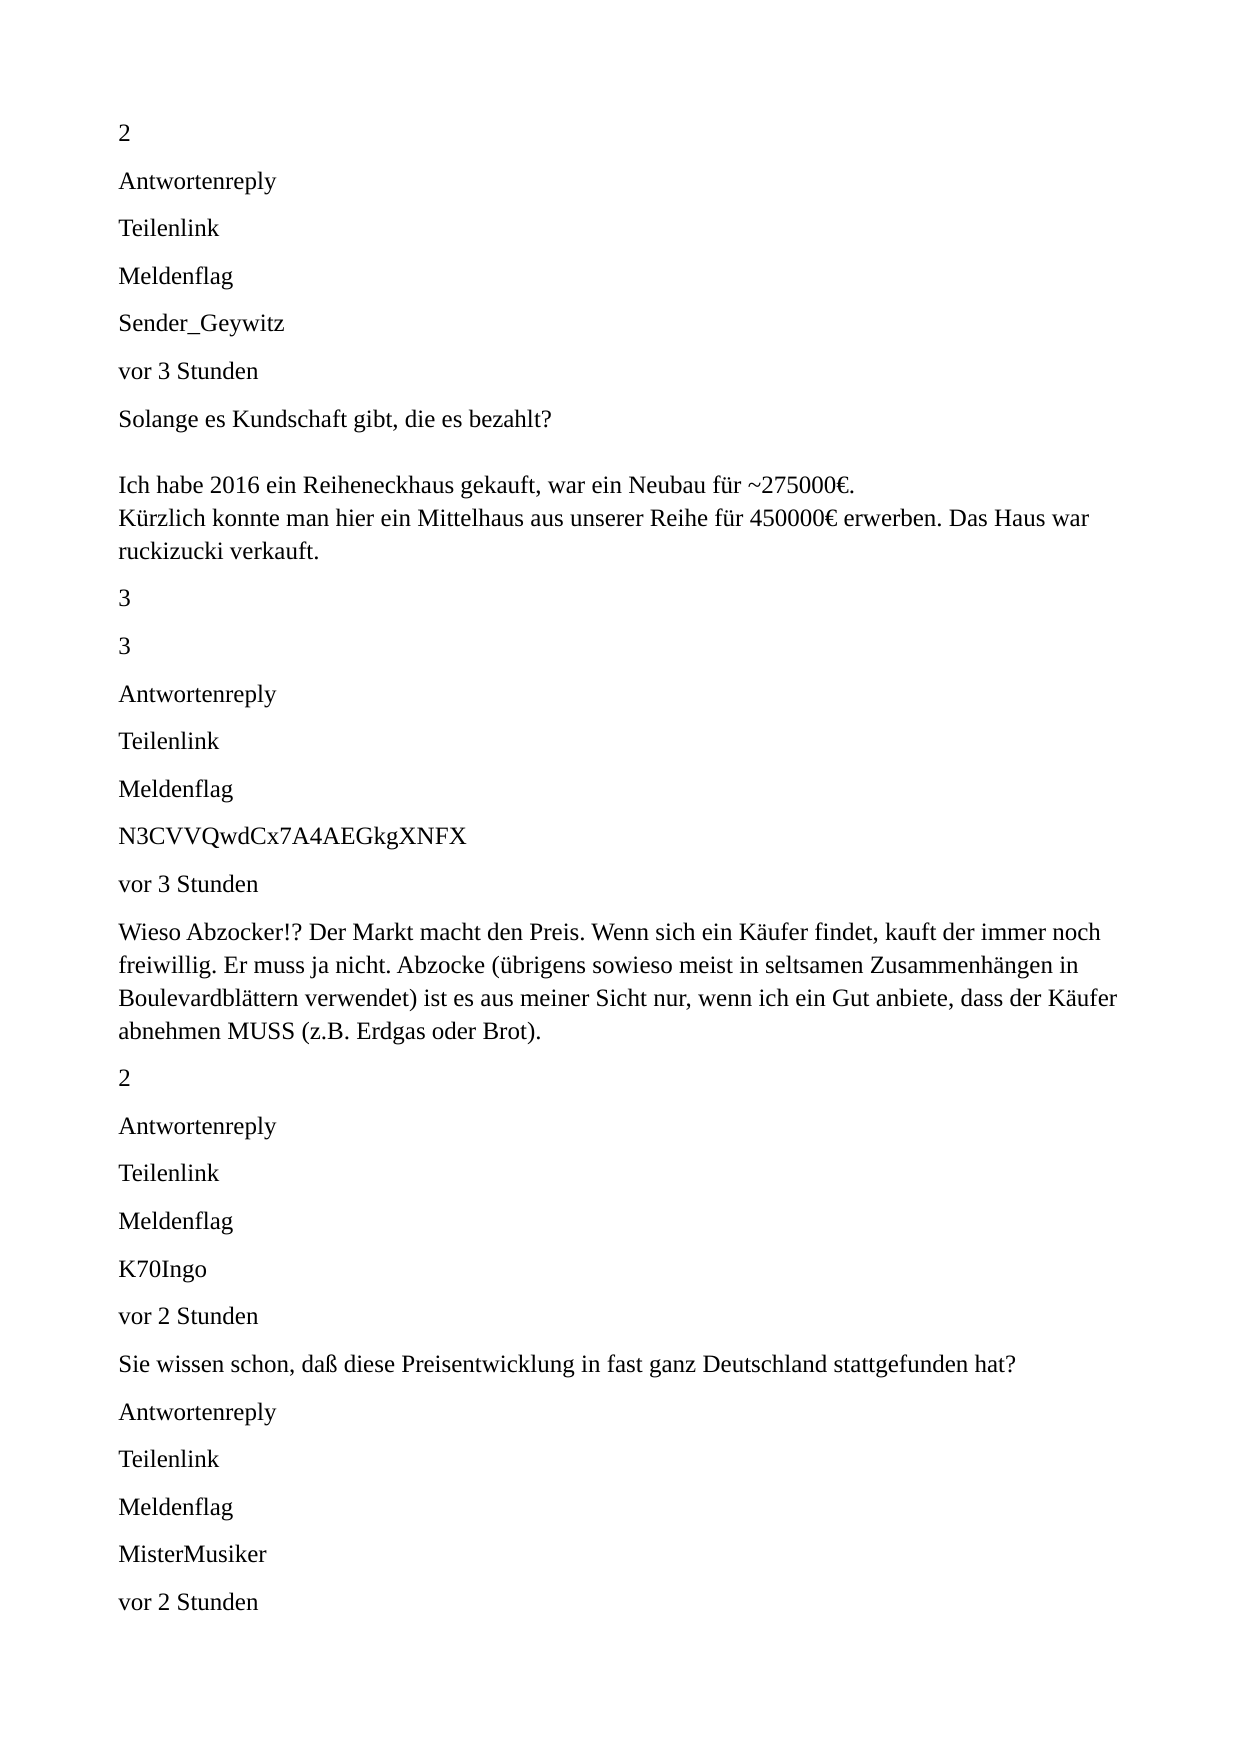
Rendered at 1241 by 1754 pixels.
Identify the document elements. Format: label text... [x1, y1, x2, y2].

text Meldenflag [118, 1206, 1122, 1235]
text Meldenflag [118, 261, 1122, 290]
text Wieso Abzocker!? Der Markt macht den Preis. Wenn sich ein Käufer findet, kauft der immer noch freiwillig. Er muss ja nicht. Abzocke (übrigens sowieso meist in seltsamen Zusammenhängen in Boulevardblättern verwendet) ist es aus meiner Sicht nur, wenn ich ein Gut anbiete, dass der Käufer abnehmen MUSS (z.B. Erdgas oder Brot). [118, 917, 1122, 1044]
text Teilenlink [118, 726, 1122, 755]
text Teilenlink [118, 213, 1122, 242]
text 3 [118, 631, 1122, 660]
text Teilenlink [118, 1444, 1122, 1473]
text vor 2 Stunden [118, 1587, 1122, 1616]
text vor 2 Stunden [118, 1301, 1122, 1330]
text Antwortenreply [118, 1111, 1122, 1140]
text Sie wissen schon, daß diese Preisentwicklung in fast ganz Deutschland stattgefunden hat? [118, 1349, 1122, 1378]
text MisterMusiker [118, 1539, 1122, 1568]
text Solange es Kundschaft gibt, die es bezahlt? Ich habe 2016 ein Reiheneckhaus gekauft, war ein Neubau für ~275000€. Kürzlich konnte man hier ein Mittelhaus aus unserer Reihe für 450000€ erwerben. Das Haus war ruckizucki verkauft. [118, 404, 1122, 564]
text N3CVVQwdCx7A4AEGkgXNFX [118, 821, 1122, 850]
text Antwortenreply [118, 166, 1122, 194]
text Meldenflag [118, 774, 1122, 803]
text Meldenflag [118, 1492, 1122, 1521]
text K70Ingo [118, 1254, 1122, 1282]
text Antwortenreply [118, 1397, 1122, 1425]
text 2 [118, 118, 1122, 147]
text 3 [118, 583, 1122, 612]
text Teilenlink [118, 1158, 1122, 1187]
text Sender_Geywitz [118, 308, 1122, 337]
text vor 3 Stunden [118, 356, 1122, 385]
text Antwortenreply [118, 679, 1122, 707]
text 2 [118, 1063, 1122, 1092]
text vor 3 Stunden [118, 869, 1122, 898]
